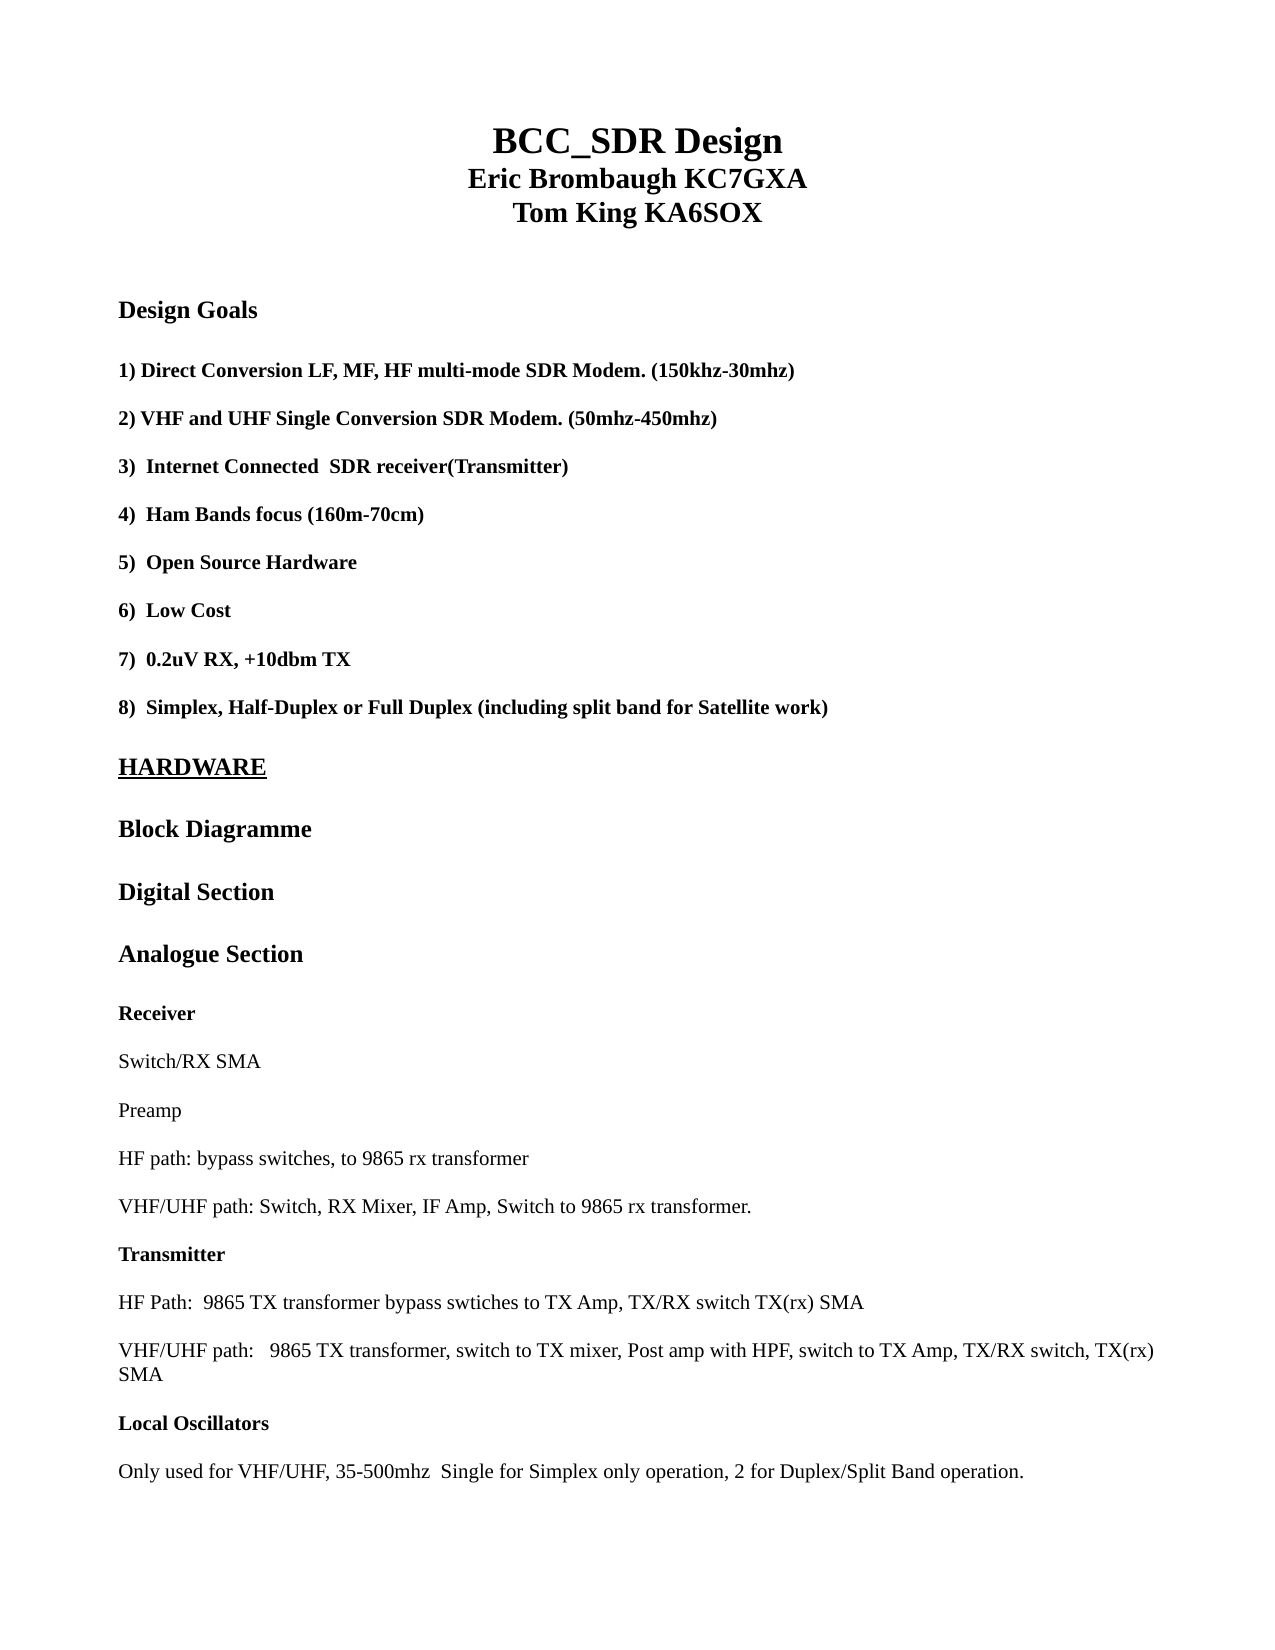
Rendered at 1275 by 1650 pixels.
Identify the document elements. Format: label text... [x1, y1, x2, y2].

text 2) VHF and UHF Single Conversion SDR Modem. (50mhz-450mhz) [118, 406, 1157, 430]
text Switch/RX SMA [118, 1049, 1157, 1073]
text HF path: bypass switches, to 9865 rx transformer [118, 1146, 1157, 1170]
text 4) Ham Bands focus (160m-70cm) [118, 502, 1157, 526]
text Transmitter [118, 1242, 1157, 1266]
text Digital Section [118, 877, 1157, 906]
text BCC_SDR Design [118, 118, 1157, 161]
text Design Goals [118, 262, 1157, 324]
text Only used for VHF/UHF, 35-500mhz Single for Simplex only operation, 2 for Duplex/Split Band operation. [118, 1458, 1157, 1483]
text Preamp [118, 1098, 1157, 1122]
text VHF/UHF path: Switch, RX Mixer, IF Amp, Switch to 9865 rx transformer. [118, 1194, 1157, 1218]
text HARDWARE [118, 752, 1157, 781]
text Local Oscillators [118, 1410, 1157, 1434]
text 3) Internet Connected SDR receiver(Transmitter) [118, 454, 1157, 478]
text VHF/UHF path: 9865 TX transformer, switch to TX mixer, Post amp with HPF, switch to TX Amp, TX/RX switch, TX(rx) SMA [118, 1338, 1157, 1386]
text 6) Low Cost [118, 598, 1157, 622]
text 5) Open Source Hardware [118, 550, 1157, 574]
text HF Path: 9865 TX transformer bypass swtiches to TX Amp, TX/RX switch TX(rx) SMA [118, 1290, 1157, 1314]
text Eric Brombaugh KC7GXA [118, 161, 1157, 195]
text Block Diagramme [118, 814, 1157, 843]
text 7) 0.2uV RX, +10dbm TX [118, 646, 1157, 671]
text Tom King KA6SOX [118, 195, 1157, 228]
text 1) Direct Conversion LF, MF, HF multi-mode SDR Modem. (150khz-30mhz) [118, 358, 1157, 382]
text Receiver [118, 1001, 1157, 1025]
text 8) Simplex, Half-Duplex or Full Duplex (including split band for Satellite work) [118, 694, 1157, 719]
text Analogue Section [118, 939, 1157, 968]
